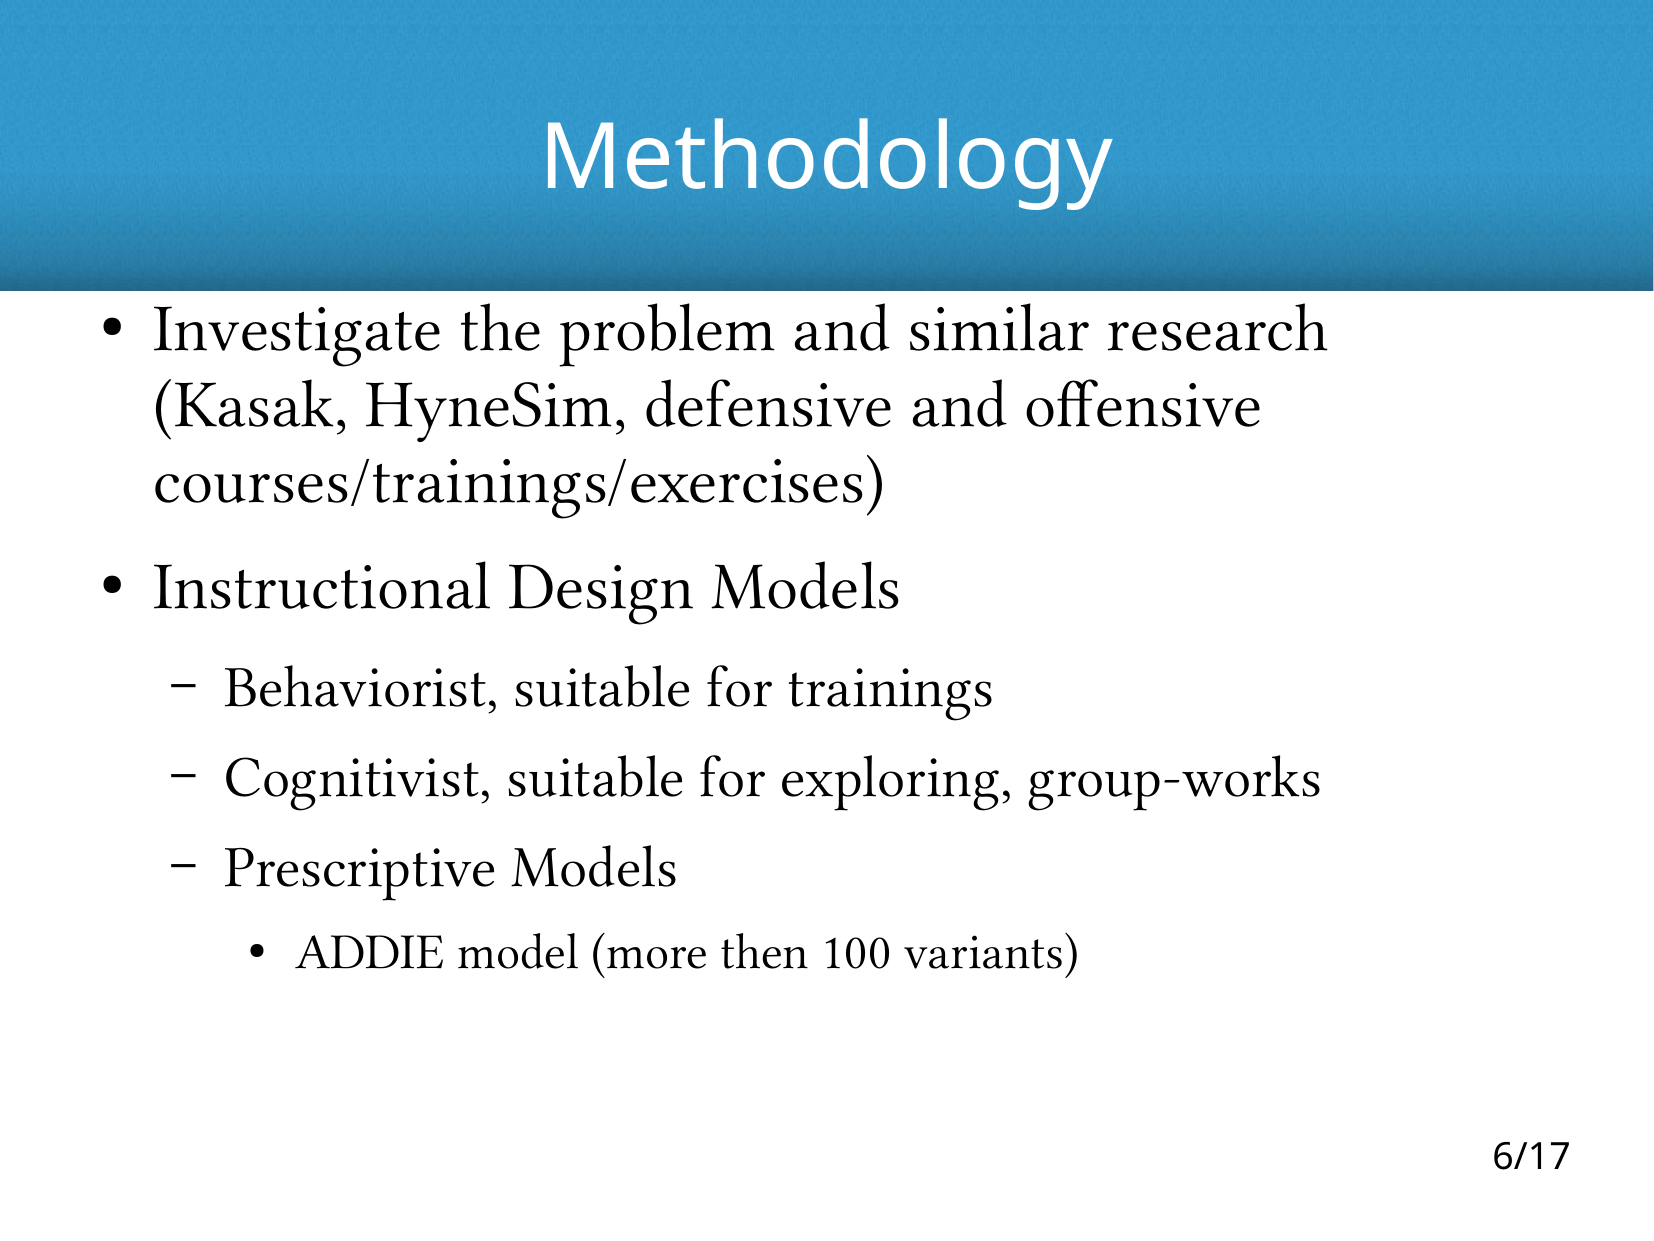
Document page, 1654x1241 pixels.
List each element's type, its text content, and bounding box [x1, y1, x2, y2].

list Investigate the problem and similar research (Kasak, HyneSim, defensive and offensive courses/trainings/exercises) Instructional Design Models Behaviorist, suitable for trainings Cognitivist, suitable for exploring, group-works Prescriptive Models ADDIE model (more then 100 variants) [82, 290, 1538, 1010]
title Methodology [82, 49, 1571, 257]
picture [0, 0, 1654, 291]
